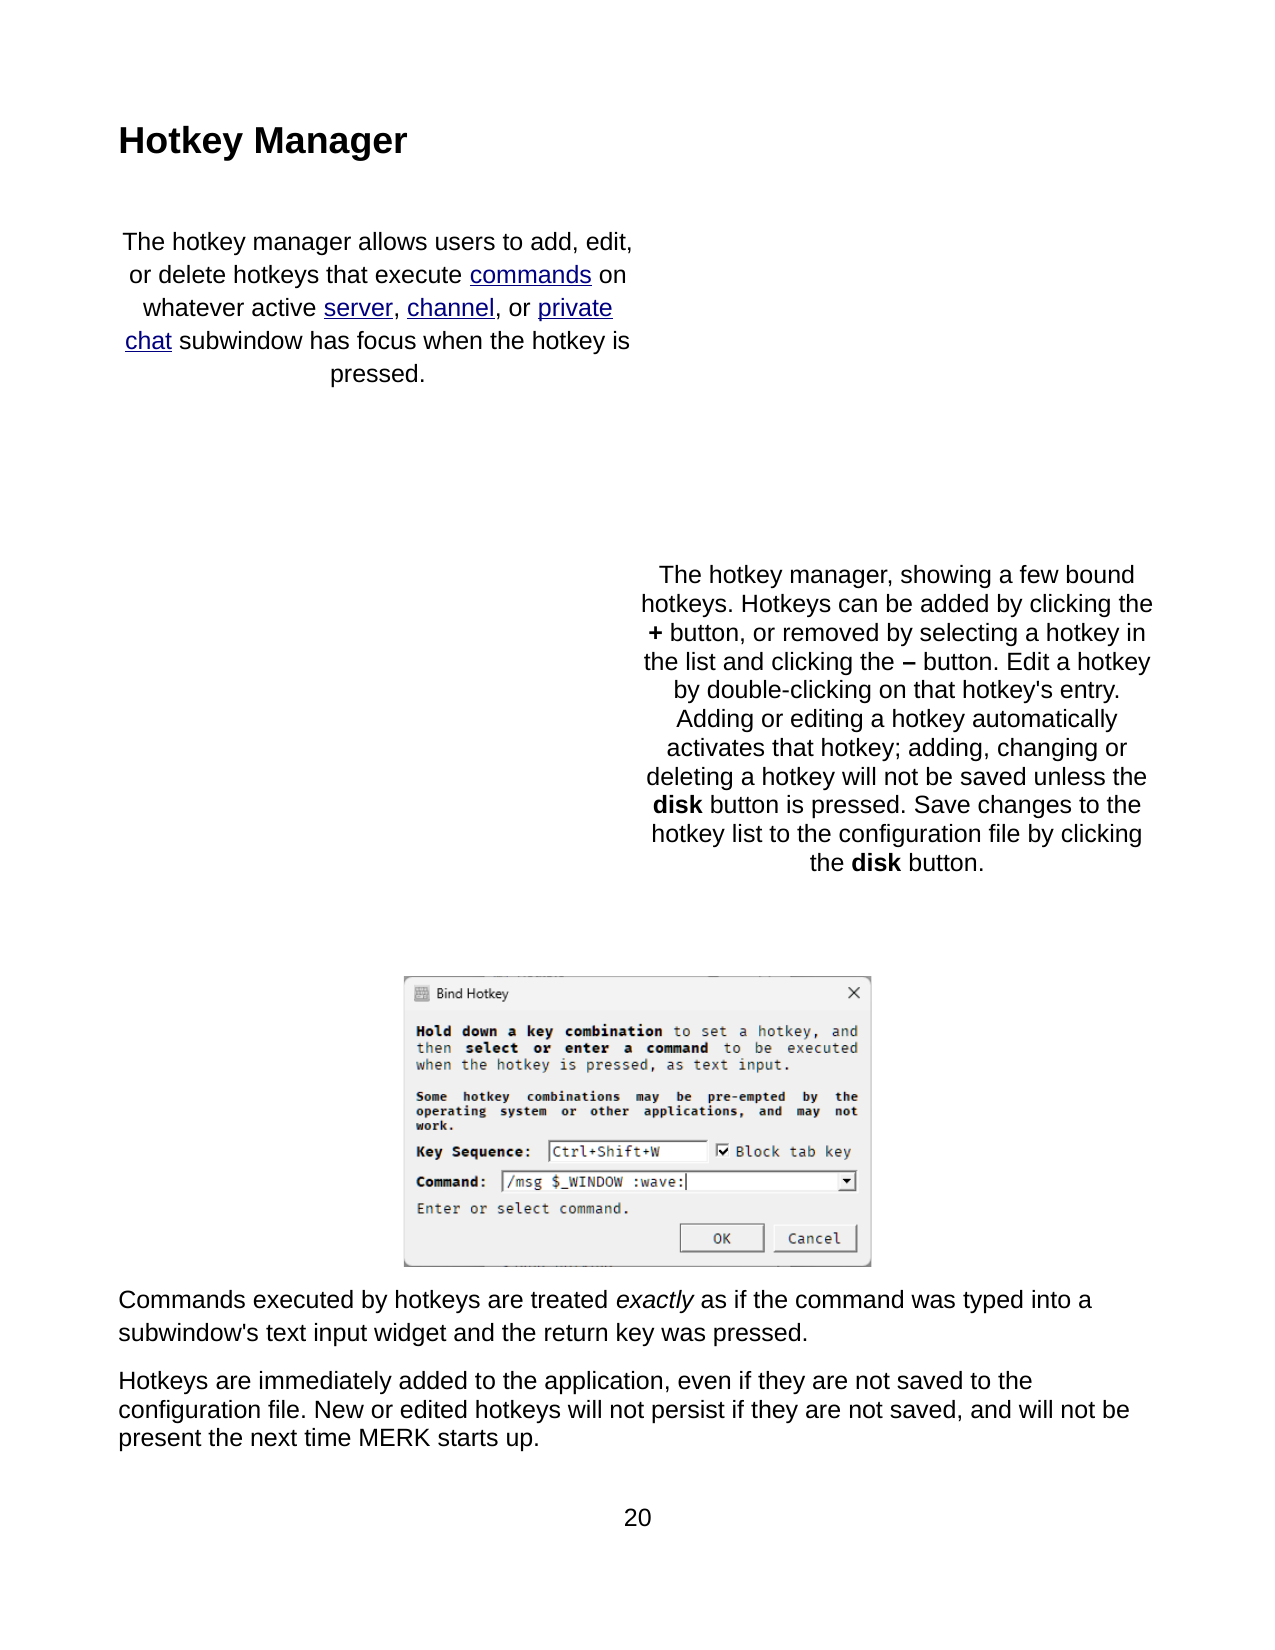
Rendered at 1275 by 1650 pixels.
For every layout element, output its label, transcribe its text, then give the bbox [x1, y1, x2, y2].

picture [403, 976, 872, 1267]
table_header [118, 508, 637, 929]
text Hotkeys are immediately added to the application, even if they are not saved to the configuration file. New or edited hotkeys will not persist if they are not saved, and will not be present the next time MERK starts up. [118, 1366, 1157, 1452]
subtitle Hotkey Manager [118, 118, 1157, 161]
table_header The hotkey manager allows users to add, edit, or delete hotkeys that execute commands on whatever active server, channel, or private chat subwindow has focus when the hotkey is pressed. [118, 174, 637, 460]
text Commands executed by hotkeys are treated exactly as if the command was typed into a subwindow's text input widget and the return key was pressed. [118, 1285, 1157, 1347]
table_header The hotkey manager, showing a few bound hotkeys. Hotkeys can be added by clicking the + button, or removed by selecting a hotkey in the list and clicking the – button. Edit a hotkey by double-clicking on that hotkey's entry. Adding or editing a hotkey automatically activates that hotkey; adding, changing or deleting a hotkey will not be saved unless the disk button is pressed. Save changes to the hotkey list to the configuration file by clicking the disk button. [638, 508, 1157, 929]
table_header [638, 174, 1157, 460]
